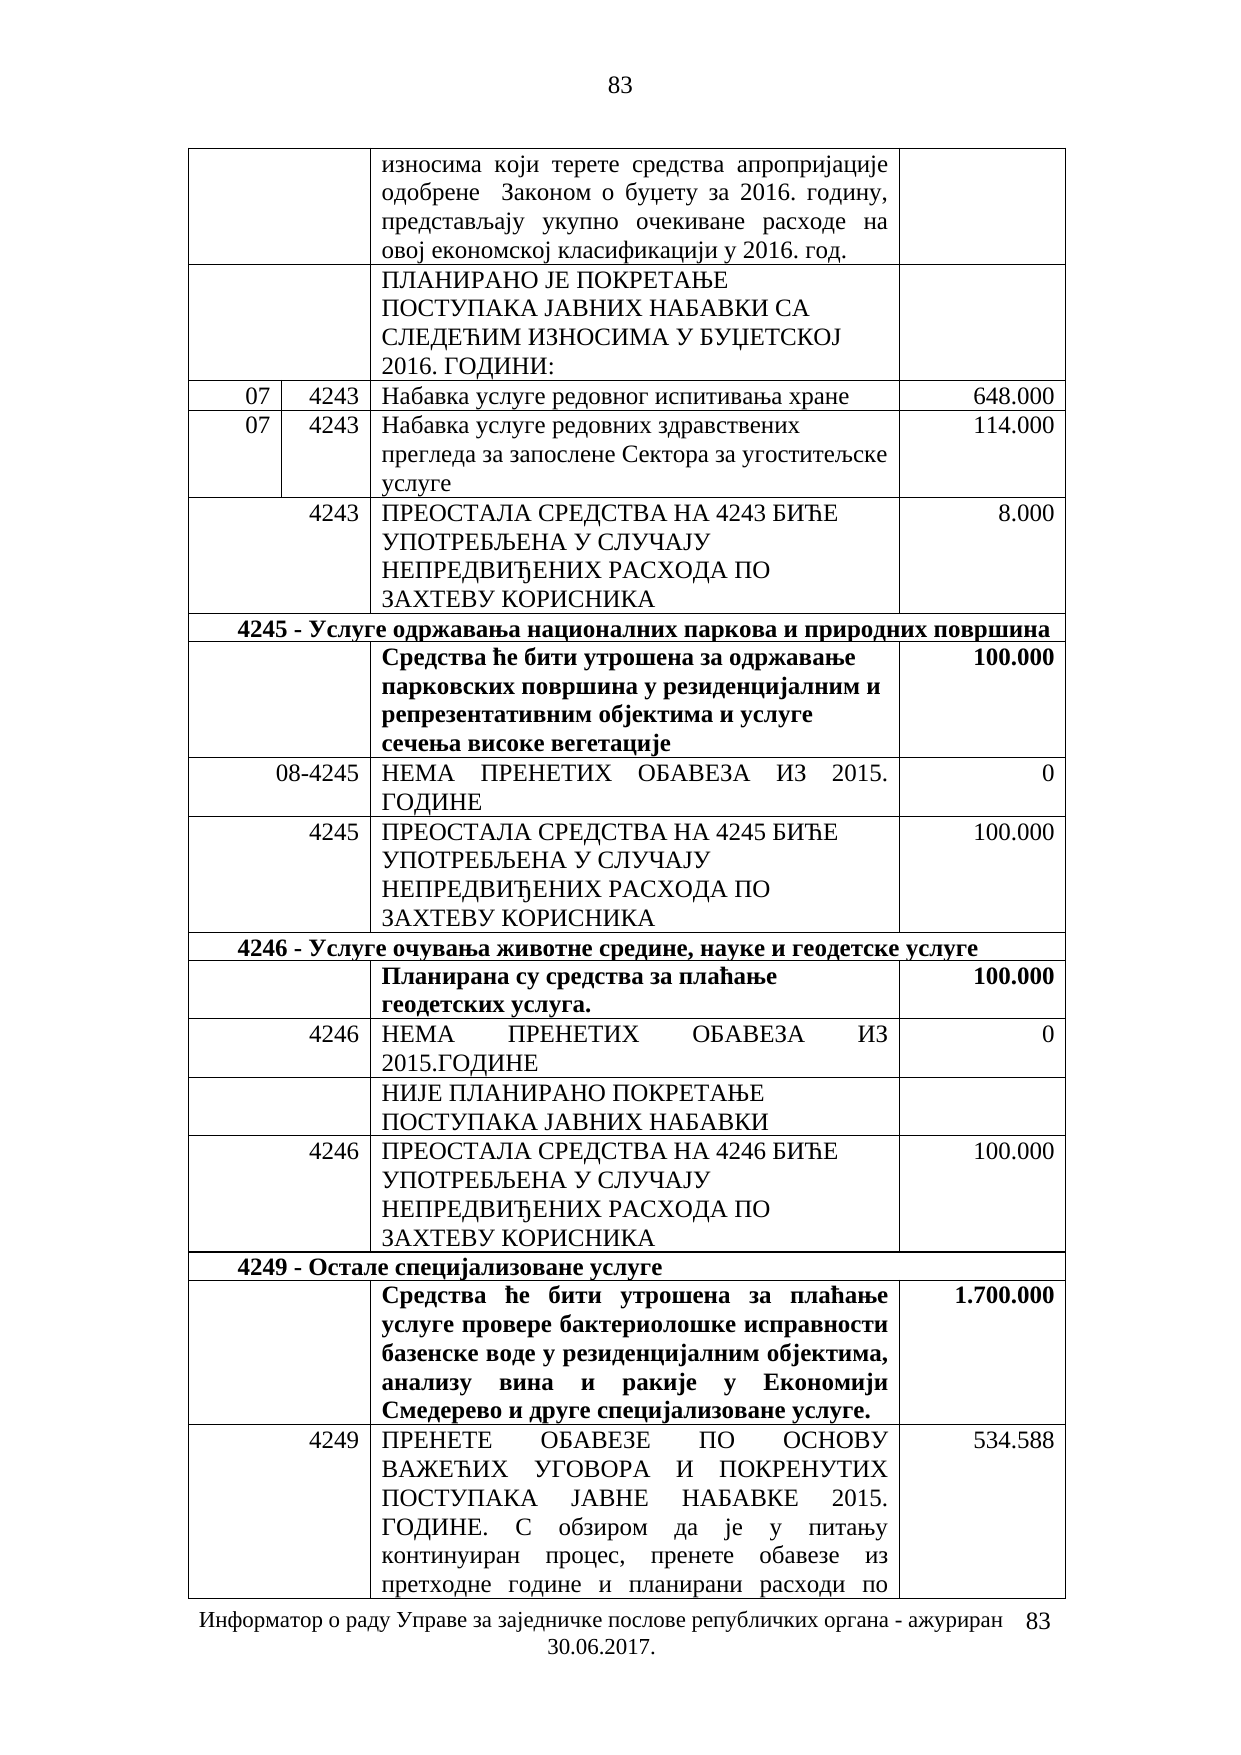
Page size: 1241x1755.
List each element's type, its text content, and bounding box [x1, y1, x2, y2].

table_cell 100.000 [900, 961, 1065, 1018]
table_cell 100.000 [900, 817, 1065, 932]
table_cell Средства ће бити утрошена за одржавање парковских површина у резиденцијалним и репрезентативним објектима и услуге сечења високе вегетације [371, 642, 899, 757]
table_cell износима који терете средства апропријације одобрене Законом о буџету за 2016. годину, представљају укупно очекиване расходе на овој економској класификацији у 2016. год. [371, 149, 899, 264]
table_cell [900, 1078, 1065, 1135]
table_cell 08-4245 [189, 758, 370, 816]
table_cell 114.000 [900, 411, 1065, 497]
table_cell [189, 642, 370, 757]
table_cell 648.000 [900, 381, 1065, 409]
table_cell 1.700.000 [900, 1281, 1065, 1424]
table_cell 4245 - Услуге одржавања националних паркова и природних површина [189, 614, 1065, 641]
table_cell 4246 [189, 1136, 370, 1251]
table_cell [189, 1281, 370, 1424]
table_cell 4243 [189, 498, 370, 613]
table_cell 534.588 [900, 1425, 1065, 1598]
table_cell 4246 - Услуге очувања животне средине, науке и геодетске услуге [189, 933, 1065, 960]
table_cell 07 [189, 411, 281, 497]
table_cell 4246 [189, 1019, 370, 1077]
table_cell НИЈЕ ПЛАНИРАНО ПОКРЕТАЊЕ ПОСТУПАКА ЈАВНИХ НАБАВКИ [371, 1078, 899, 1135]
table_cell [189, 265, 370, 380]
table_cell Набавка услуге редовних здравствених прегледа за запослене Сектора за угоститељске услуге [371, 411, 899, 497]
table_cell ПЛАНИРАНО ЈЕ ПОКРЕТАЊЕ ПОСТУПАКА ЈАВНИХ НАБАВКИ СА СЛЕДЕЋИМ ИЗНОСИМА У БУЏЕТСКОЈ 2016. ГОДИНИ: [371, 265, 899, 380]
table_cell 100.000 [900, 642, 1065, 757]
table_cell ПРЕНЕТЕ ОБАВЕЗЕ ПО ОСНОВУ ВАЖЕЋИХ УГОВОРА И ПОКРЕНУТИХ ПОСТУПАКА ЈАВНЕ НАБАВКЕ 2015. ГОДИНЕ. С обзиром да је у питању континуиран процес, пренете обавезе из претходне године и планирани расходи по [371, 1425, 899, 1598]
table_cell Планирана су средства за плаћање геодетских услуга. [371, 961, 899, 1018]
table_cell НЕМА ПРЕНЕТИХ ОБАВЕЗА ИЗ 2015. ГОДИНЕ [371, 758, 899, 816]
table_cell ПРЕОСТАЛА СРЕДСТВА НА 4243 БИЋЕ УПОТРЕБЉЕНА У СЛУЧАЈУ НЕПРЕДВИЂЕНИХ РАСХОДА ПО ЗАХТЕВУ КОРИСНИКА [371, 498, 899, 613]
table_cell [900, 149, 1065, 264]
table_cell 4243 [282, 411, 370, 497]
table_cell [189, 961, 370, 1018]
table_cell 4245 [189, 817, 370, 932]
table_cell 0 [900, 1019, 1065, 1077]
table_cell 4243 [282, 381, 370, 409]
table_cell 100.000 [900, 1136, 1065, 1251]
table_cell ПРЕОСТАЛА СРЕДСТВА НА 4246 БИЋЕ УПОТРЕБЉЕНА У СЛУЧАЈУ НЕПРЕДВИЂЕНИХ РАСХОДА ПО ЗАХТЕВУ КОРИСНИКА [371, 1136, 899, 1251]
table_cell 4249 - Остале специјализоване услуге [189, 1253, 1065, 1279]
table_cell Набавка услуге редовног испитивања хране [371, 381, 899, 409]
table_cell 8.000 [900, 498, 1065, 613]
table_cell НЕМА ПРЕНЕТИХ ОБАВЕЗА ИЗ 2015.ГОДИНЕ [371, 1019, 899, 1077]
table_cell [189, 1078, 370, 1135]
table_cell [189, 149, 370, 264]
table_cell Средства ће бити утрошена за плаћање услуге провере бактериолошке исправности базенске воде у резиденцијалним објектима, анализу вина и ракије у Економији Смедерево и друге специјализоване услуге. [371, 1281, 899, 1424]
table_cell ПРЕОСТАЛА СРЕДСТВА НА 4245 БИЋЕ УПОТРЕБЉЕНА У СЛУЧАЈУ НЕПРЕДВИЂЕНИХ РАСХОДА ПО ЗАХТЕВУ КОРИСНИКА [371, 817, 899, 932]
table_cell [900, 265, 1065, 380]
table_cell 07 [189, 381, 281, 409]
table_cell 0 [900, 758, 1065, 816]
table_cell 4249 [189, 1425, 370, 1598]
